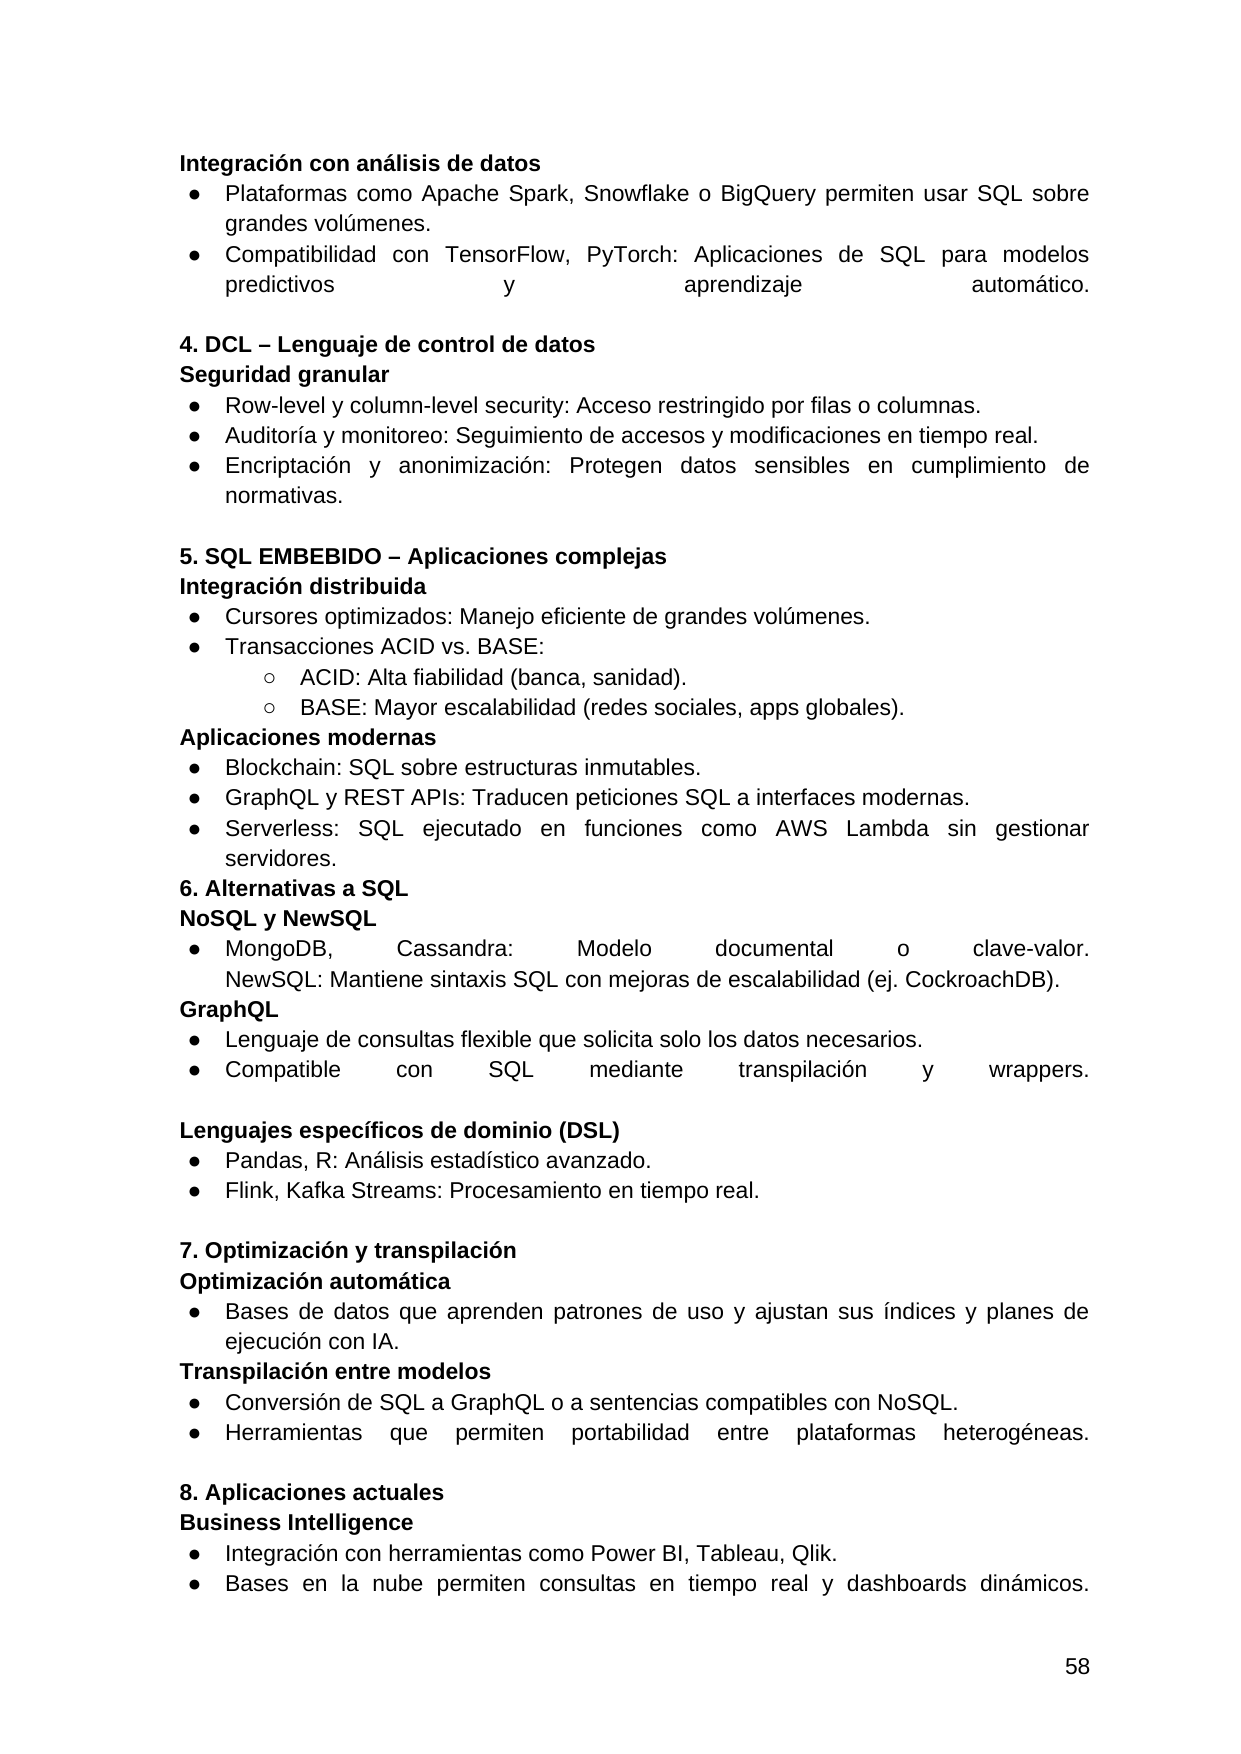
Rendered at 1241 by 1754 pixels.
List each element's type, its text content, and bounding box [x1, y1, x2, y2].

list Herramientas que permiten portabilidad entre plataformas heterogéneas. [187, 1419, 1090, 1475]
list Cursores optimizados: Manejo eficiente de grandes volúmenes. [187, 603, 1090, 629]
list Compatible con SQL mediante transpilación y wrappers. [187, 1056, 1090, 1113]
list BASE: Mayor escalabilidad (redes sociales, apps globales). [262, 694, 1090, 720]
text NoSQL y NewSQL [179, 905, 1090, 932]
text 8. Aplicaciones actuales [179, 1479, 1090, 1506]
list Bases de datos que aprenden patrones de uso y ajustan sus índices y planes de ejecución con IA. [187, 1298, 1090, 1354]
text Aplicaciones modernas [179, 724, 1090, 750]
text Seguridad granular [179, 361, 1090, 388]
text 6. Alternativas a SQL [179, 875, 1090, 901]
list MongoDB, Cassandra: Modelo documental o clave-valor. NewSQL: Mantiene sintaxis SQL con mejoras de escalabilidad (ej. CockroachDB). [187, 935, 1090, 992]
list Serverless: SQL ejecutado en funciones como AWS Lambda sin gestionar servidores. [187, 814, 1090, 871]
list Integración con herramientas como Power BI, Tableau, Qlik. [187, 1539, 1090, 1566]
text Lenguajes específicos de dominio (DSL) [179, 1117, 1090, 1143]
list Blockchain: SQL sobre estructuras inmutables. [187, 754, 1090, 781]
list Auditoría y monitoreo: Seguimiento de accesos y modificaciones en tiempo real. [187, 422, 1090, 448]
text 7. Optimización y transpilación [179, 1237, 1090, 1264]
text 4. DCL – Lenguaje de control de datos [179, 331, 1090, 358]
list Lenguaje de consultas flexible que solicita solo los datos necesarios. [187, 1026, 1090, 1052]
list Conversión de SQL a GraphQL o a sentencias compatibles con NoSQL. [187, 1388, 1090, 1415]
list GraphQL y REST APIs: Traducen peticiones SQL a interfaces modernas. [187, 784, 1090, 811]
list Compatibilidad con TensorFlow, PyTorch: Aplicaciones de SQL para modelos predictivos y aprendizaje automático. [187, 241, 1090, 327]
list Flink, Kafka Streams: Procesamiento en tiempo real. [187, 1177, 1090, 1203]
list Transacciones ACID vs. BASE: [187, 633, 1090, 660]
list Row-level y column-level security: Acceso restringido por filas o columnas. [187, 392, 1090, 418]
list ACID: Alta fiabilidad (banca, sanidad). [262, 663, 1090, 690]
text Integración distribuida [179, 573, 1090, 599]
list Pandas, R: Análisis estadístico avanzado. [187, 1147, 1090, 1173]
text Transpilación entre modelos [179, 1358, 1090, 1385]
list Encriptación y anonimización: Protegen datos sensibles en cumplimiento de normativas. [187, 452, 1090, 539]
list Bases en la nube permiten consultas en tiempo real y dashboards dinámicos. [187, 1570, 1090, 1596]
text Optimización automática [179, 1268, 1090, 1294]
text GraphQL [179, 996, 1090, 1022]
list Plataformas como Apache Spark, Snowflake o BigQuery permiten usar SQL sobre grandes volúmenes. [187, 180, 1090, 237]
text Business Intelligence [179, 1509, 1090, 1536]
text 5. SQL EMBEBIDO – Aplicaciones complejas [179, 543, 1090, 569]
text Integración con análisis de datos [179, 150, 1090, 176]
